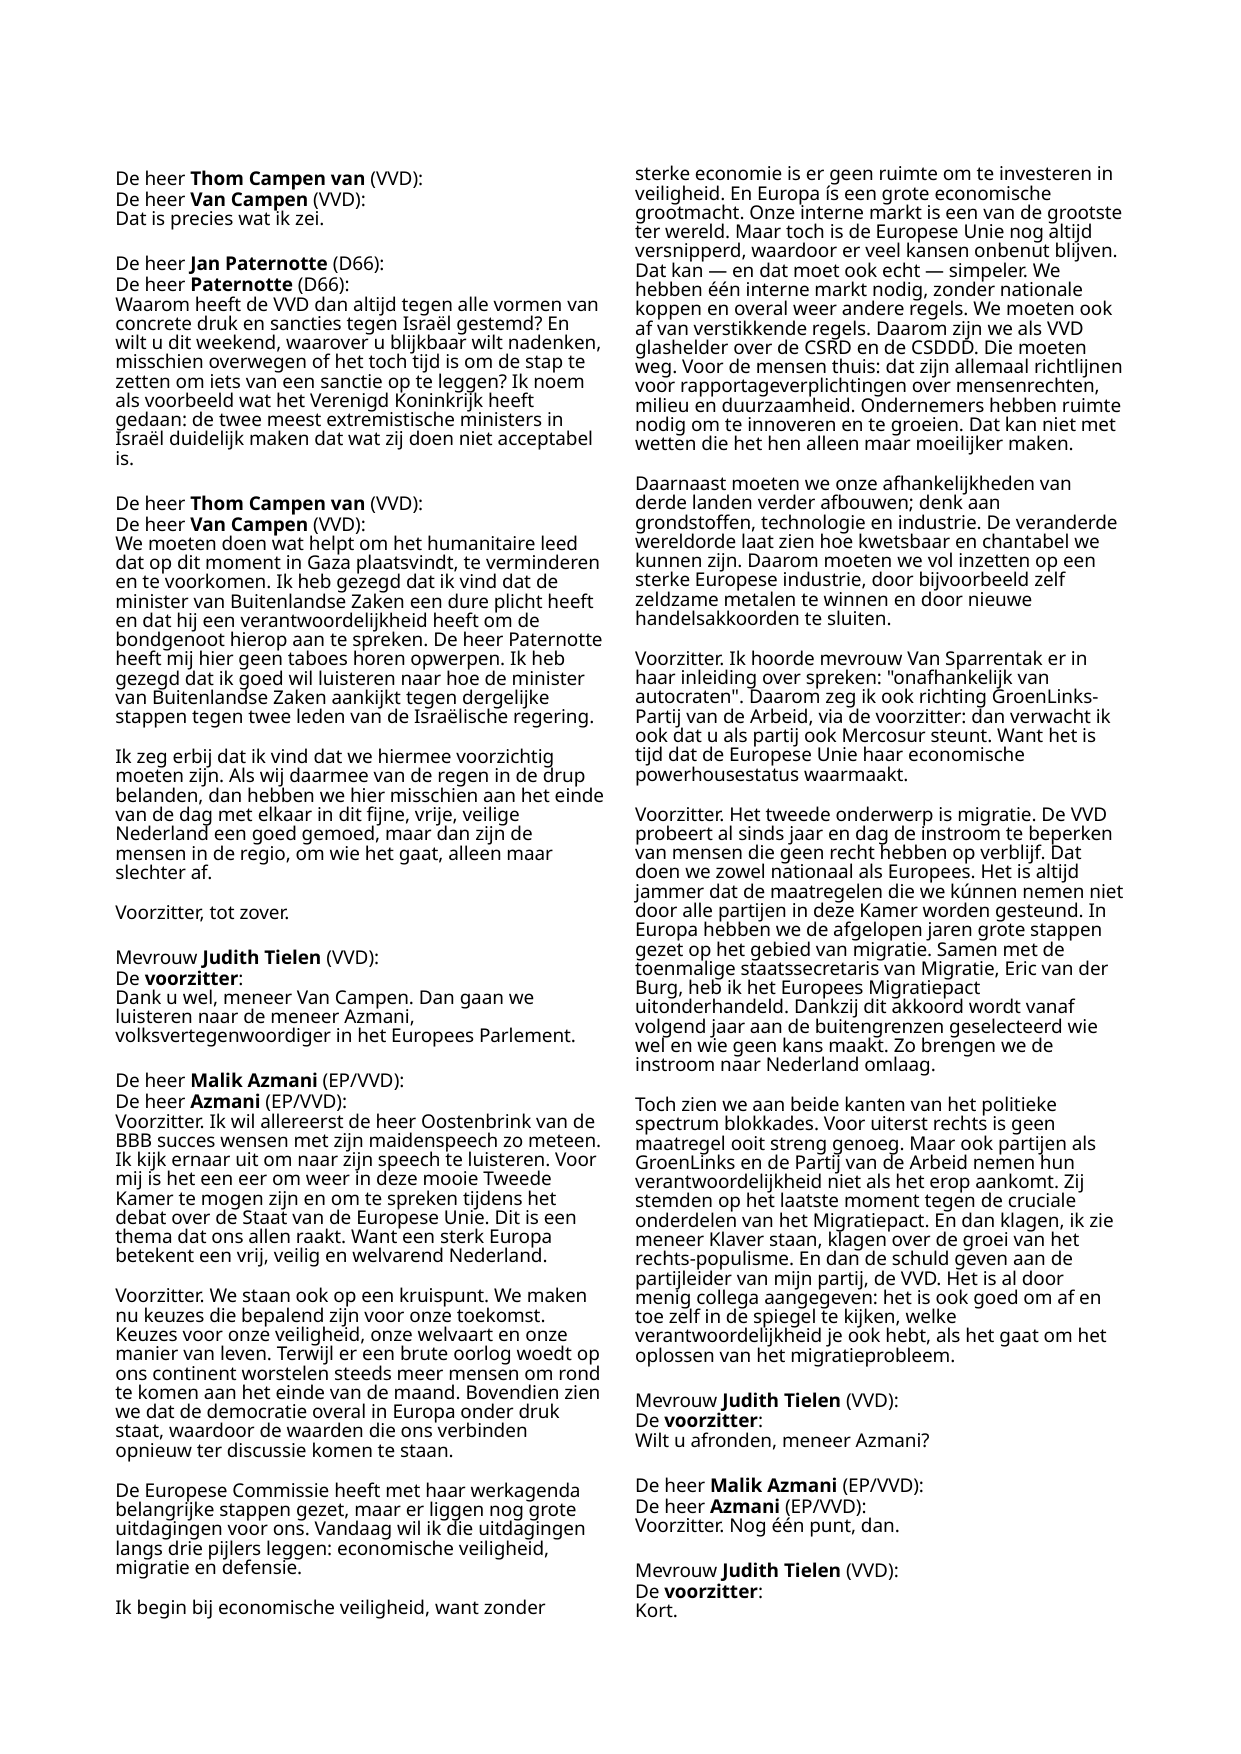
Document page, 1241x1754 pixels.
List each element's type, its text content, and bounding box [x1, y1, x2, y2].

text De heer Thom Campen van (VVD): [115, 490, 605, 516]
text De heer Paternotte (D66): [115, 276, 605, 296]
text De heer Jan Paternotte (D66): [115, 251, 605, 276]
text Waarom heeft de VVD dan altijd tegen alle vormen van concrete druk en sancties tegen Israël gestemd? En wilt u dit weekend, waarover u blijkbaar wilt nadenken, misschien overwegen of het toch tijd is om de stap te zetten om iets van een sanctie op te leggen? Ik noem als voorbeeld wat het Verenigd Koninkrijk heeft gedaan: de twee meest extremistische ministers in Israël duidelijk maken dat wat zij doen niet acceptabel is. [115, 296, 605, 469]
text Dank u wel, meneer Van Campen. Dan gaan we luisteren naar de meneer Azmani, volksvertegenwoordiger in het Europees Parlement. [115, 989, 605, 1047]
text De voorzitter: [635, 1412, 1125, 1432]
text De heer Malik Azmani (EP/VVD): [635, 1472, 1125, 1498]
text Mevrouw Judith Tielen (VVD): [635, 1387, 1125, 1412]
text De voorzitter: [115, 970, 605, 989]
text sterke economie is er geen ruimte om te investeren in veiligheid. En Europa ís een grote economische grootmacht. Onze interne markt is een van de grootste ter wereld. Maar toch is de Europese Unie nog altijd versnipperd, waardoor er veel kansen onbenut blijven. Dat kan — en dat moet ook echt — simpeler. We hebben één interne markt nodig, zonder nationale koppen en overal weer andere regels. We moeten ook af van verstikkende regels. Daarom zijn we als VVD glashelder over de CSRD en de CSDDD. Die moeten weg. Voor de mensen thuis: dat zijn allemaal richtlijnen voor rapportageverplichtingen over mensenrechten, milieu en duurzaamheid. Ondernemers hebben ruimte nodig om te innoveren en te groeien. Dat kan niet met wetten die het hen alleen maar moeilijker maken. [635, 165, 1125, 454]
text Voorzitter, tot zover. [115, 904, 605, 923]
text Wilt u afronden, meneer Azmani? [635, 1432, 1125, 1451]
text De heer Azmani (EP/VVD): [115, 1093, 605, 1113]
text De heer Thom Campen van (VVD): [115, 165, 605, 191]
text Mevrouw Judith Tielen (VVD): [115, 944, 605, 970]
text Voorzitter. Ik wil allereerst de heer Oostenbrink van de BBB succes wensen met zijn maidenspeech zo meteen. Ik kijk ernaar uit om naar zijn speech te luisteren. Voor mij is het een eer om weer in deze mooie Tweede Kamer te mogen zijn en om te spreken tijdens het debat over de Staat van de Europese Unie. Dit is een thema dat ons allen raakt. Want een sterk Europa betekent een vrij, veilig en welvarend Nederland. [115, 1113, 605, 1267]
text De heer Malik Azmani (EP/VVD): [115, 1068, 605, 1093]
text Kort. [635, 1602, 1125, 1621]
text Dat is precies wat ik zei. [115, 210, 605, 230]
text De heer Azmani (EP/VVD): [635, 1498, 1125, 1517]
text Voorzitter. We staan ook op een kruispunt. We maken nu keuzes die bepalend zijn voor onze toekomst. Keuzes voor onze veiligheid, onze welvaart en onze manier van leven. Terwijl er een brute oorlog woedt op ons continent worstelen steeds meer mensen om rond te komen aan het einde van de maand. Bovendien zien we dat de democratie overal in Europa onder druk staat, waardoor de waarden die ons verbinden opnieuw ter discussie komen te staan. [115, 1287, 605, 1461]
text De Europese Commissie heeft met haar werkagenda belangrijke stappen gezet, maar er liggen nog grote uitdagingen voor ons. Vandaag wil ik die uitdagingen langs drie pijlers leggen: economische veiligheid, migratie en defensie. [115, 1482, 605, 1578]
text We moeten doen wat helpt om het humanitaire leed dat op dit moment in Gaza plaatsvindt, te verminderen en te voorkomen. Ik heb gezegd dat ik vind dat de minister van Buitenlandse Zaken een dure plicht heeft en dat hij een verantwoordelijkheid heeft om de bondgenoot hierop aan te spreken. De heer Paternotte heeft mij hier geen taboes horen opwerpen. Ik heb gezegd dat ik goed wil luisteren naar hoe de minister van Buitenlandse Zaken aankijkt tegen dergelijke stappen tegen twee leden van de Israëlische regering. [115, 535, 605, 727]
text De heer Van Campen (VVD): [115, 516, 605, 535]
text Mevrouw Judith Tielen (VVD): [635, 1557, 1125, 1583]
text Ik begin bij economische veiligheid, want zonder [115, 1599, 605, 1618]
text Ik zeg erbij dat ik vind dat we hiermee voorzichtig moeten zijn. Als wij daarmee van de regen in de drup belanden, dan hebben we hier misschien aan het einde van de dag met elkaar in dit fijne, vrije, veilige Nederland een goed gemoed, maar dan zijn de mensen in de regio, om wie het gaat, alleen maar slechter af. [115, 748, 605, 883]
text Daarnaast moeten we onze afhankelijkheden van derde landen verder afbouwen; denk aan grondstoffen, technologie en industrie. De veranderde wereldorde laat zien hoe kwetsbaar en chantabel we kunnen zijn. Daarom moeten we vol inzetten op een sterke Europese industrie, door bijvoorbeeld zelf zeldzame metalen te winnen en door nieuwe handelsakkoorden te sluiten. [635, 475, 1125, 629]
text Voorzitter. Het tweede onderwerp is migratie. De VVD probeert al sinds jaar en dag de instroom te beperken van mensen die geen recht hebben op verblijf. Dat doen we zowel nationaal als Europees. Het is altijd jammer dat de maatregelen die we kúnnen nemen niet door alle partijen in deze Kamer worden gesteund. In Europa hebben we de afgelopen jaren grote stappen gezet op het gebied van migratie. Samen met de toenmalige staatssecretaris van Migratie, Eric van der Burg, heb ik het Europees Migratiepact uitonderhandeld. Dankzij dit akkoord wordt vanaf volgend jaar aan de buitengrenzen geselecteerd wie wel en wie geen kans maakt. Zo brengen we de instroom naar Nederland omlaag. [635, 806, 1125, 1075]
text Toch zien we aan beide kanten van het politieke spectrum blokkades. Voor uiterst rechts is geen maatregel ooit streng genoeg. Maar ook partijen als GroenLinks en de Partij van de Arbeid nemen hun verantwoordelijkheid niet als het erop aankomt. Zij stemden op het laatste moment tegen de cruciale onderdelen van het Migratiepact. En dan klagen, ik zie meneer Klaver staan, klagen over de groei van het rechts-populisme. En dan de schuld geven aan de partijleider van mijn partij, de VVD. Het is al door menig collega aangegeven: het is ook goed om af en toe zelf in de spiegel te kijken, welke verantwoordelijkheid je ook hebt, als het gaat om het oplossen van het migratieprobleem. [635, 1096, 1125, 1366]
text Voorzitter. Nog één punt, dan. [635, 1517, 1125, 1536]
text De voorzitter: [635, 1583, 1125, 1602]
text De heer Van Campen (VVD): [115, 191, 605, 210]
text Voorzitter. Ik hoorde mevrouw Van Sparrentak er in haar inleiding over spreken: "onafhankelijk van autocraten". Daarom zeg ik ook richting GroenLinks-Partij van de Arbeid, via de voorzitter: dan verwacht ik ook dat u als partij ook Mercosur steunt. Want het is tijd dat de Europese Unie haar economische powerhousestatus waarmaakt. [635, 650, 1125, 785]
